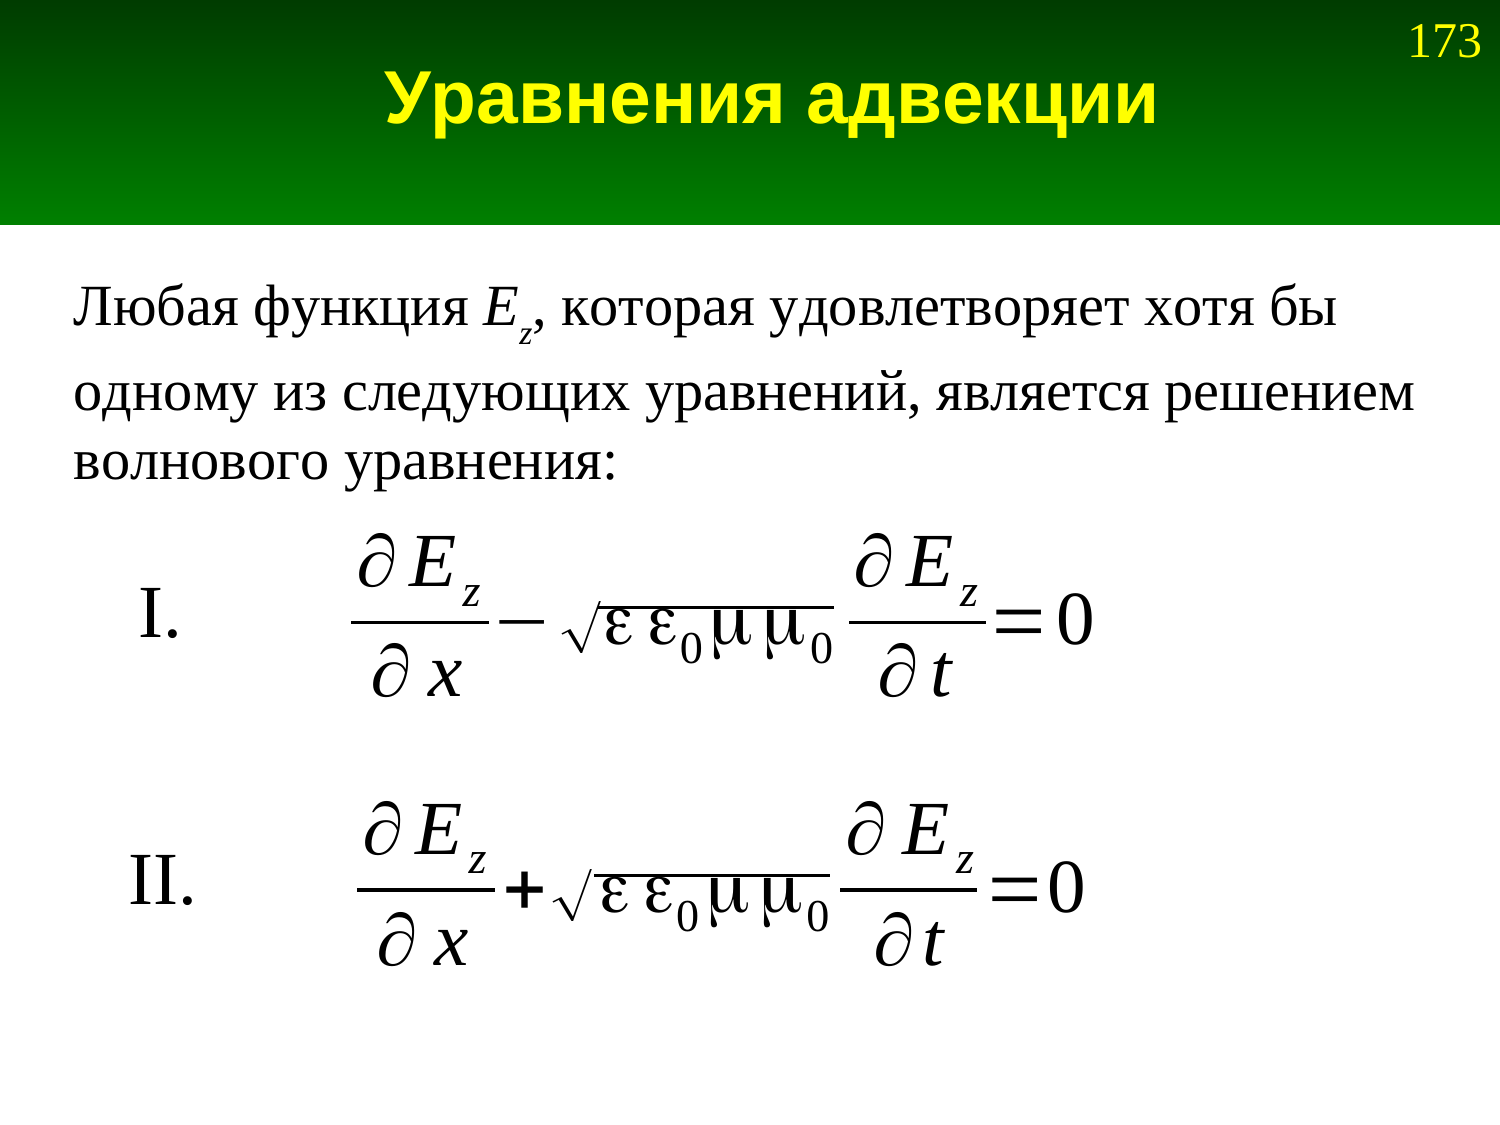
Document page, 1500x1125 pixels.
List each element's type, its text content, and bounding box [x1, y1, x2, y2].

chart [327, 520, 1115, 715]
text_box Любая функция Ez, которая удовлетворяет хотя бы одному из следующих уравнений, является решением волнового уравнения: [59, 259, 1441, 499]
text_box I. [124, 555, 198, 660]
title Уравнения адвекции [123, 0, 1399, 192]
chart [333, 788, 1109, 983]
text_box II. [114, 822, 213, 928]
